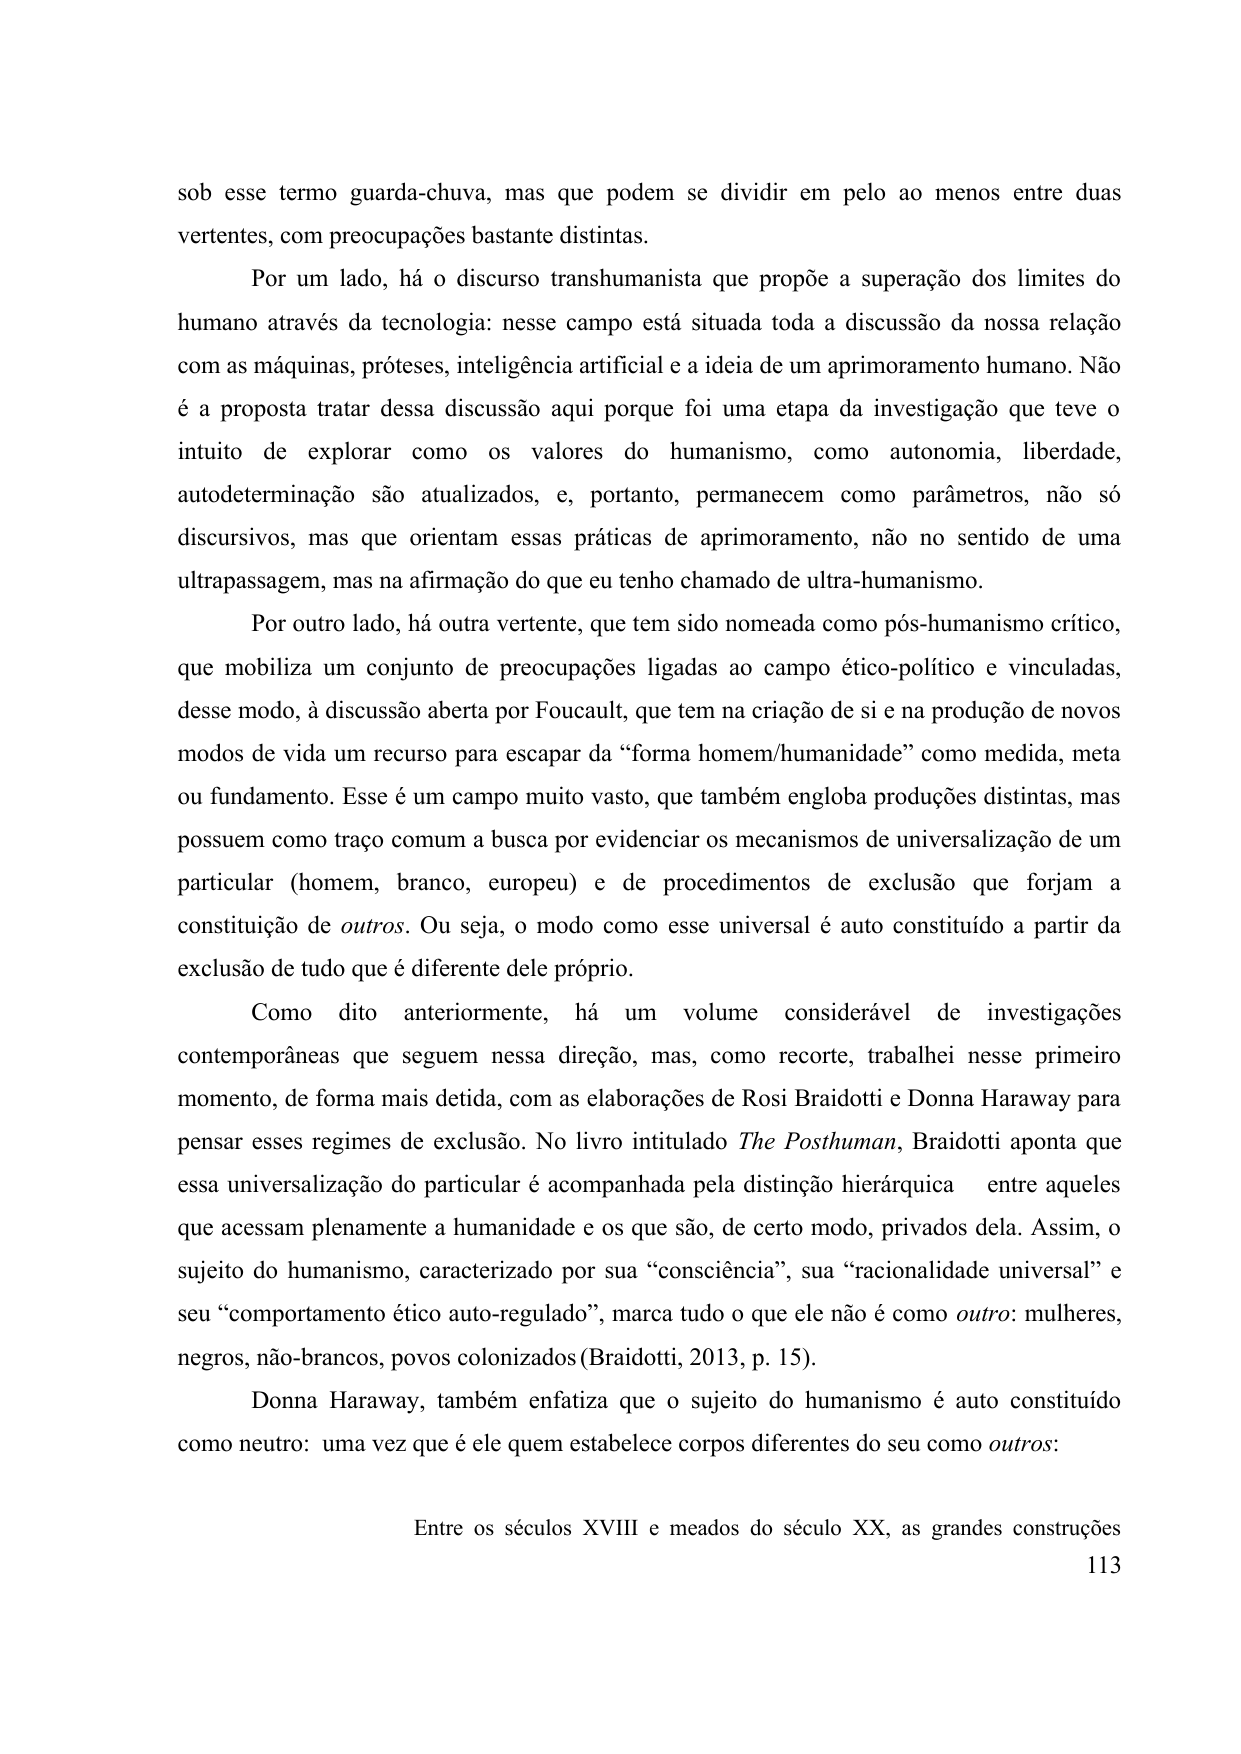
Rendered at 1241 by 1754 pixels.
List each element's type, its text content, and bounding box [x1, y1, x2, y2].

text Por outro lado, há outra vertente, que tem sido nomeada como pós-humanismo crítico, que mobiliza um conjunto de preocupações ligadas ao campo ético-político e vinculadas, desse modo, à discussão aberta por Foucault, que tem na criação de si e na produção de novos modos de vida um recurso para escapar da “forma homem/humanidade” como medida, meta ou fundamento. Esse é um campo muito vasto, que também engloba produções distintas, mas possuem como traço comum a busca por evidenciar os mecanismos de universalização de um particular (homem, branco, europeu) e de procedimentos de exclusão que forjam a constituição de outros. Ou seja, o modo como esse universal é auto constituído a partir da exclusão de tudo que é diferente dele próprio. [177, 608, 1122, 982]
text Entre os séculos XVIII e meados do século XX, as grandes construções [413, 1514, 1122, 1540]
text sob esse termo guarda-chuva, mas que podem se dividir em pelo ao menos entre duas vertentes, com preocupações bastante distintas. [177, 177, 1122, 249]
text Por um lado, há o discurso transhumanista que propõe a superação dos limites do humano através da tecnologia: nesse campo está situada toda a discussão da nossa relação com as máquinas, próteses, inteligência artificial e a ideia de um aprimoramento humano. Não é a proposta tratar dessa discussão aqui porque foi uma etapa da investigação que teve o intuito de explorar como os valores do humanismo, como autonomia, liberdade, autodeterminação são atualizados, e, portanto, permanecem como parâmetros, não só discursivos, mas que orientam essas práticas de aprimoramento, não no sentido de uma ultrapassagem, mas na afirmação do que eu tenho chamado de ultra-humanismo. [177, 263, 1122, 594]
text Como dito anteriormente, há um volume considerável de investigações contemporâneas que seguem nessa direção, mas, como recorte, trabalhei nesse primeiro momento, de forma mais detida, com as elaborações de Rosi Braidotti e Donna Haraway para pensar esses regimes de exclusão. No livro intitulado The Posthuman, Braidotti aponta que essa universalização do particular é acompanhada pela distinção hierárquica entre aqueles que acessam plenamente a humanidade e os que são, de certo modo, privados dela. Assim, o sujeito do humanismo, caracterizado por sua “consciência”, sua “racionalidade universal” e seu “comportamento ético auto-regulado”, marca tudo o que ele não é como outro: mulheres, negros, não-brancos, povos colonizados (Braidotti, 2013, p. 15). [177, 997, 1122, 1370]
text Donna Haraway, também enfatiza que o sujeito do humanismo é auto constituído como neutro: uma vez que é ele quem estabelece corpos diferentes do seu como outros: [177, 1385, 1122, 1457]
